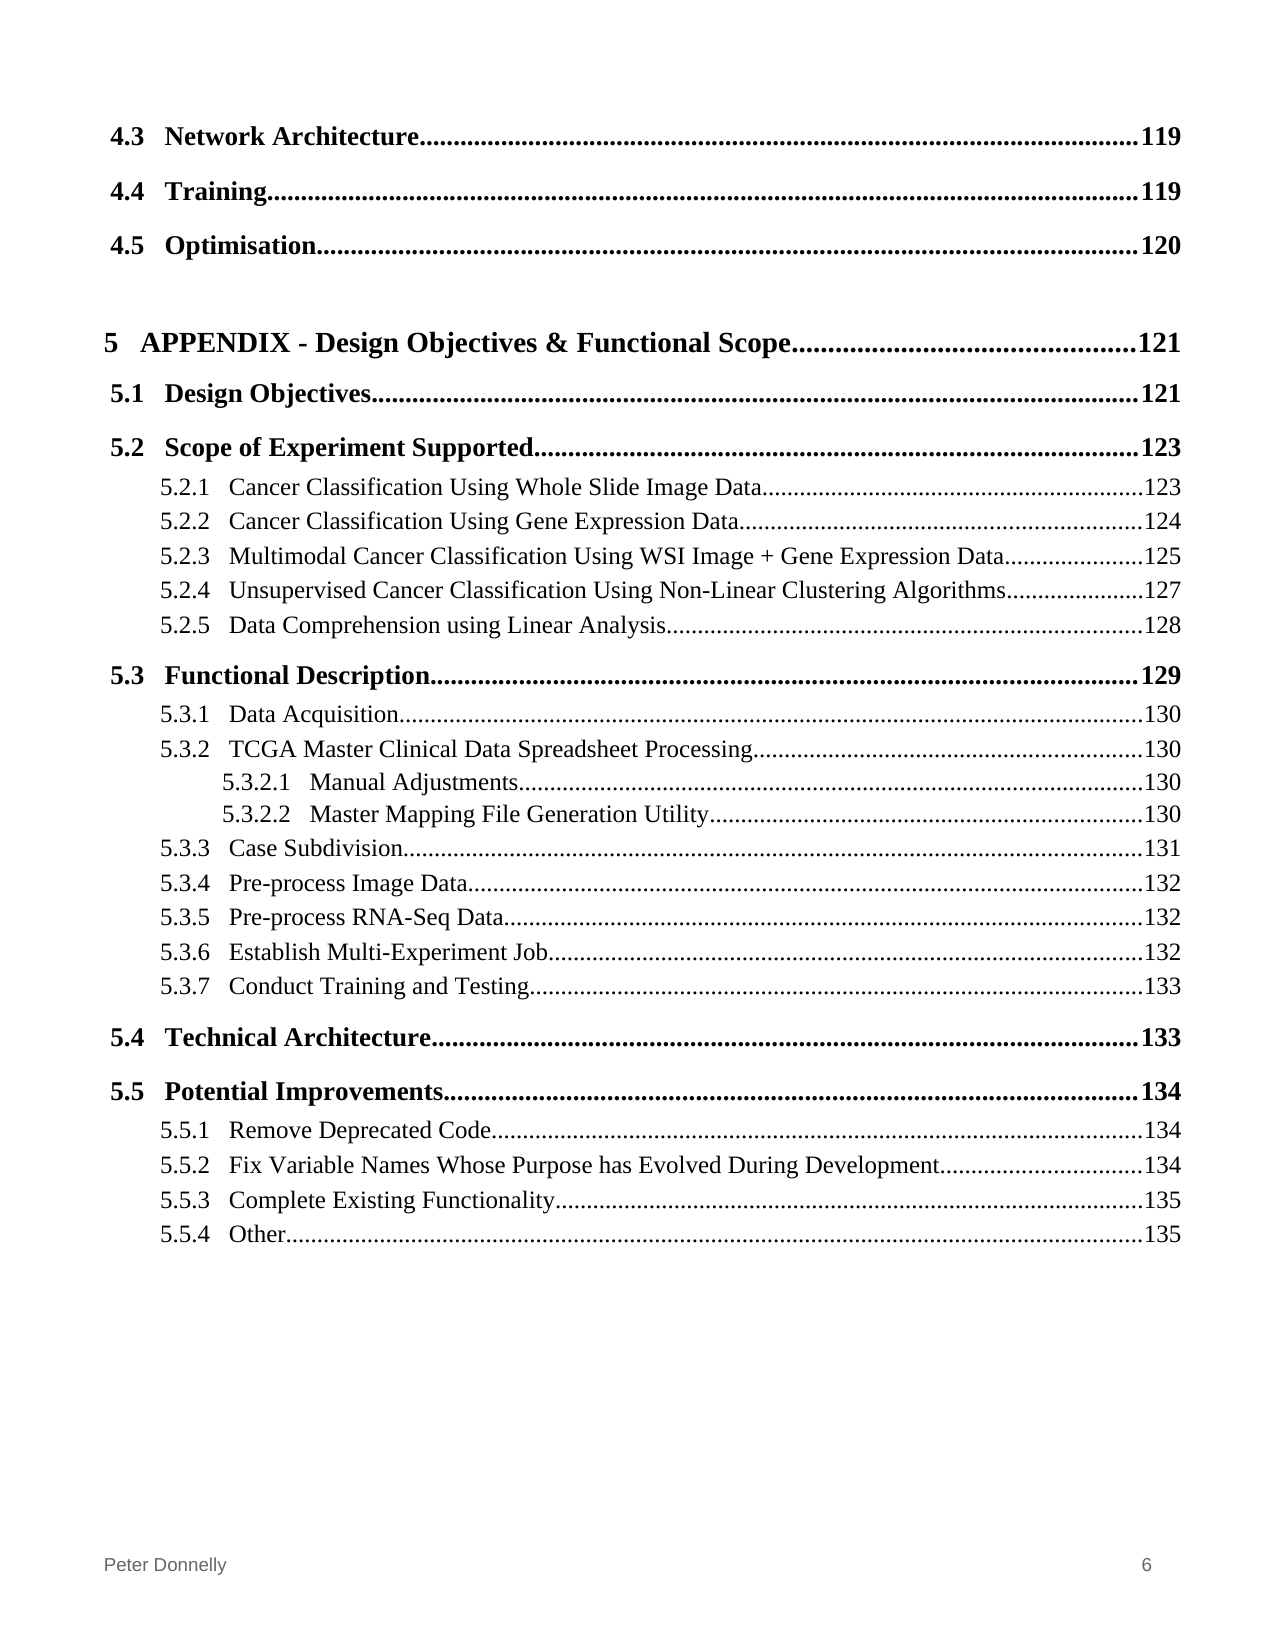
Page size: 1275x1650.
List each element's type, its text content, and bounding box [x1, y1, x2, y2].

text 5.2.1 Cancer Classification Using Whole Slide Image Data 123 [154, 472, 1181, 500]
text 5.3.6 Establish Multi-Experiment Job 132 [154, 937, 1181, 966]
text 5.3.3 Case Subdivision 131 [154, 833, 1181, 862]
text 5.2 Scope of Experiment Supported 123 [103, 432, 1181, 463]
text 5.3.5 Pre-process RNA-Seq Data 132 [154, 902, 1181, 931]
text 5.4 Technical Architecture 133 [103, 1021, 1181, 1052]
text 5.3.2.2 Master Mapping File Generation Utility 130 [216, 799, 1181, 828]
text 5.1 Design Objectives 121 [103, 377, 1181, 408]
text 5.3.1 Data Acquisition 130 [154, 699, 1181, 728]
text 5 APPENDIX - Design Objectives & Functional Scope 121 [103, 326, 1181, 359]
text 5.5.4 Other 135 [154, 1219, 1181, 1248]
text 5.5.2 Fix Variable Names Whose Purpose has Evolved During Development 134 [154, 1150, 1181, 1179]
text 4.3 Network Architecture 119 [103, 120, 1181, 151]
text 5.2.2 Cancer Classification Using Gene Expression Data 124 [154, 506, 1181, 535]
text 5.3.2.1 Manual Adjustments 130 [216, 767, 1181, 796]
text 4.4 Training 119 [103, 174, 1181, 206]
text 5.3.4 Pre-process Image Data 132 [154, 868, 1181, 896]
text 5.3.2 TCGA Master Clinical Data Spreadsheet Processing 130 [154, 734, 1181, 763]
text 5.5.1 Remove Deprecated Code 134 [154, 1116, 1181, 1144]
text 4.5 Optimisation 120 [103, 229, 1181, 261]
text 5.5 Potential Improvements 134 [103, 1076, 1181, 1107]
text 5.2.4 Unsupervised Cancer Classification Using Non-Linear Clustering Algorithms 127 [154, 575, 1181, 604]
text 5.3 Functional Description 129 [103, 659, 1181, 690]
text 5.3.7 Conduct Training and Testing 133 [154, 971, 1181, 1000]
text 5.5.3 Complete Existing Functionality 135 [154, 1185, 1181, 1213]
text 5.2.3 Multimodal Cancer Classification Using WSI Image + Gene Expression Data 125 [154, 541, 1181, 569]
text 5.2.5 Data Comprehension using Linear Analysis 128 [154, 610, 1181, 639]
